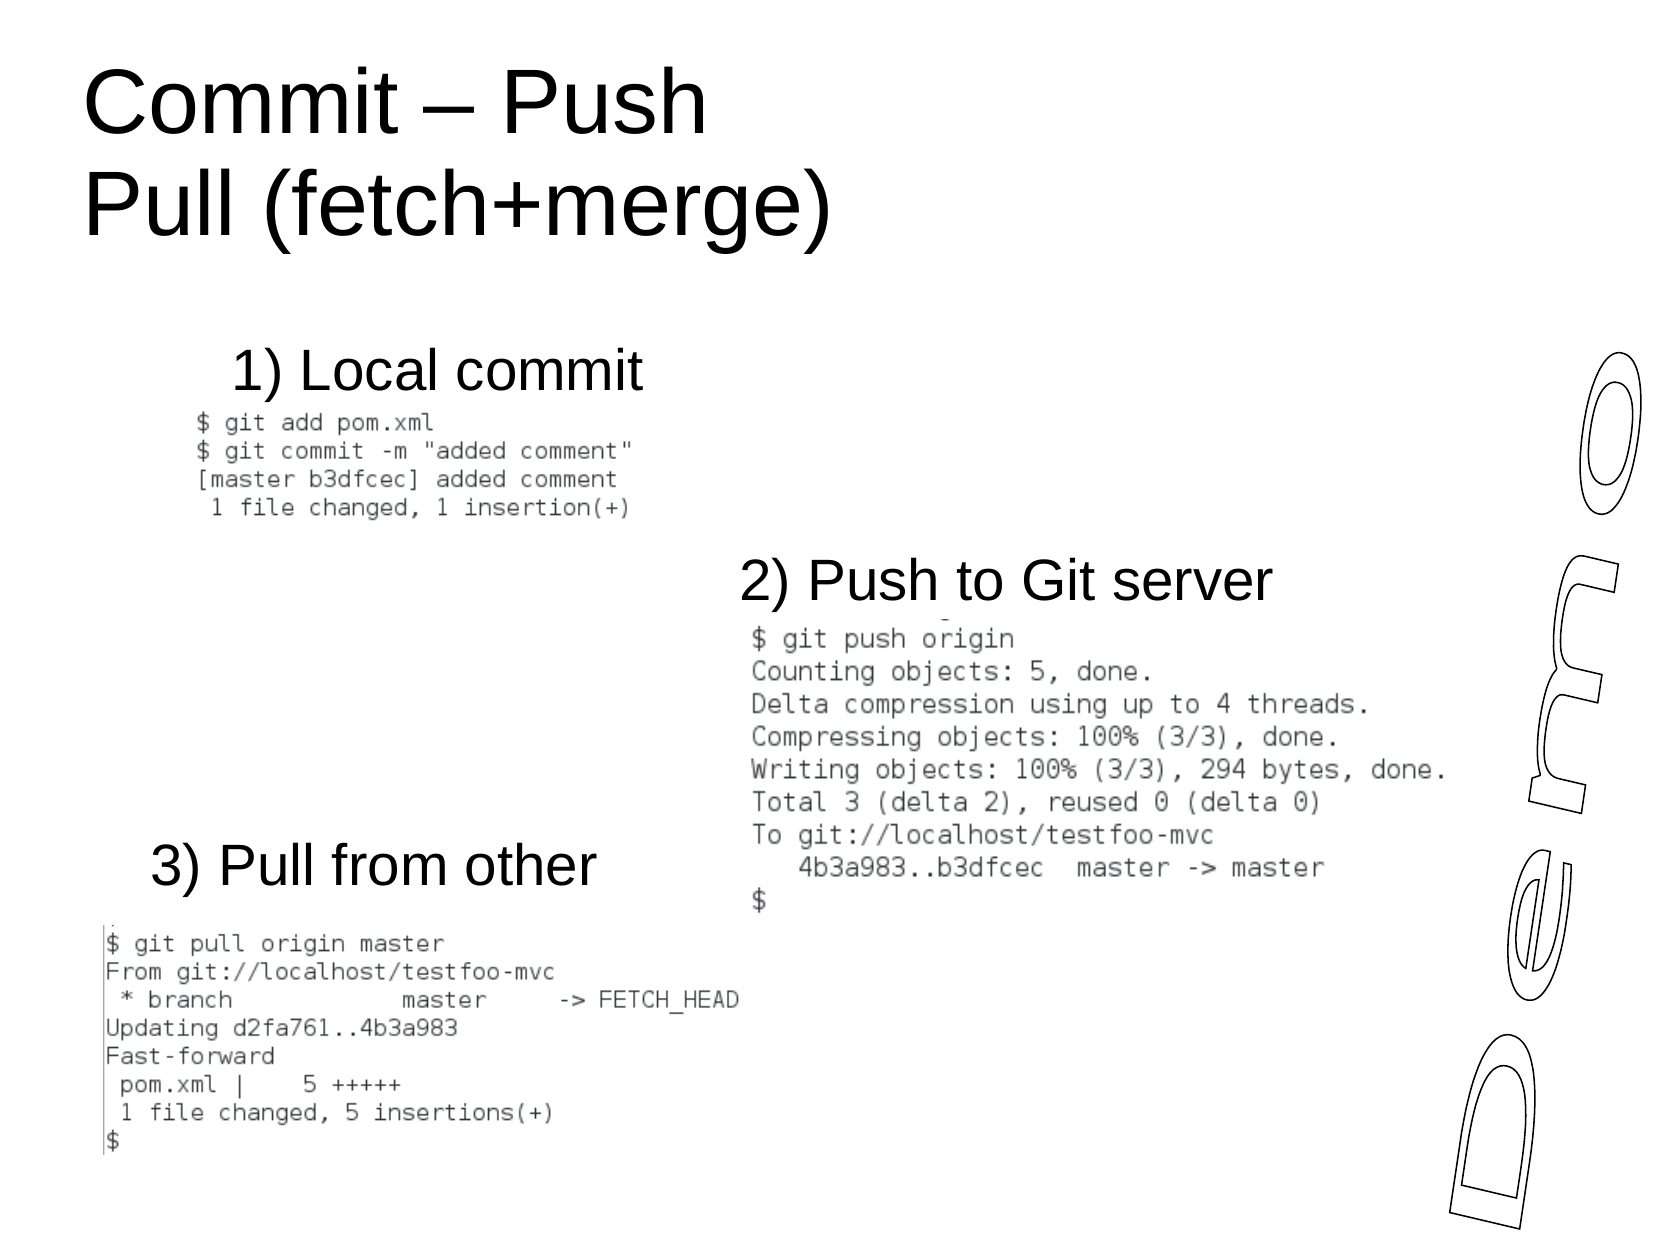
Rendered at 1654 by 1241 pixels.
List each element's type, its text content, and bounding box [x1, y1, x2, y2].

text_box 2) Push to Git server [724, 540, 1291, 620]
text_box 3) Pull from other [135, 825, 631, 905]
picture [103, 925, 751, 1156]
text_box Demo [1580, 352, 1641, 515]
title Commit – Push Pull (fetch+merge) [82, 49, 1571, 257]
text_box 1) Local commit [217, 330, 661, 410]
text_box Demo [1449, 1034, 1535, 1229]
picture [750, 619, 1450, 916]
text_box Demo [1528, 555, 1619, 814]
text_box Demo [1507, 850, 1572, 1001]
picture [195, 407, 638, 526]
